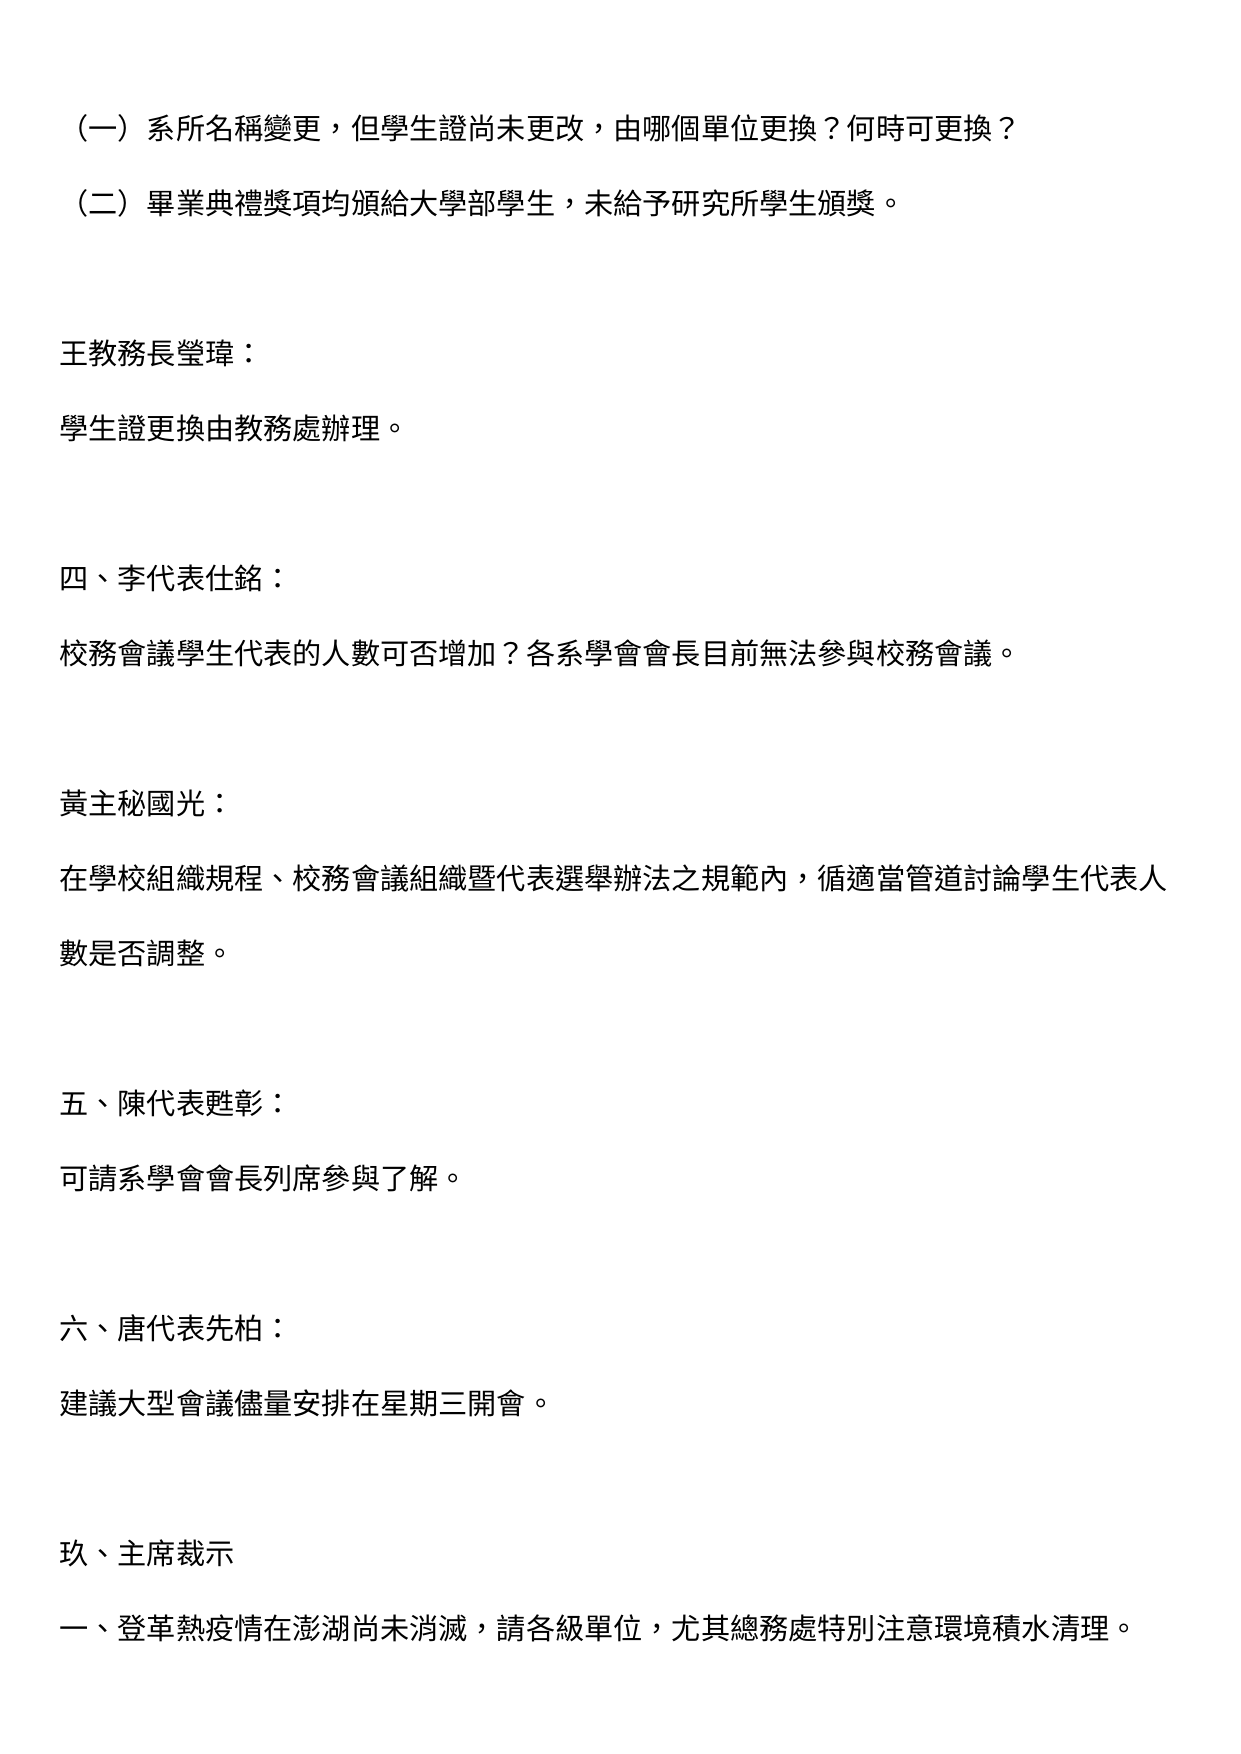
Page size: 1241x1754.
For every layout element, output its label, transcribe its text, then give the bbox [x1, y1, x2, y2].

text 一、登革熱疫情在澎湖尚未消滅，請各級單位，尤其總務處特別注意環境積水清理。 [59, 1589, 1181, 1664]
text 六、唐代表先柏： [59, 1289, 1181, 1364]
text 王教務長瑩瑋： [59, 314, 1181, 389]
text 可請系學會會長列席參與了解。 [59, 1139, 1181, 1214]
text 玖、主席裁示 [59, 1514, 1181, 1589]
text 黃主秘國光： [59, 764, 1181, 839]
text 四、李代表仕銘： [59, 539, 1181, 614]
text 建議大型會議儘量安排在星期三開會。 [59, 1364, 1181, 1439]
text （一）系所名稱變更，但學生證尚未更改，由哪個單位更換？何時可更換？ [59, 89, 1181, 164]
text 數是否調整。 [59, 914, 1181, 989]
text 五、陳代表甦彰： [59, 1064, 1181, 1139]
text 學生證更換由教務處辦理。 [59, 389, 1181, 464]
text （二）畢業典禮獎項均頒給大學部學生，未給予研究所學生頒獎。 [59, 164, 1181, 239]
text 校務會議學生代表的人數可否增加？各系學會會長目前無法參與校務會議。 [59, 614, 1181, 689]
text 在學校組織規程、校務會議組織暨代表選舉辦法之規範內，循適當管道討論學生代表人 [59, 839, 1181, 914]
